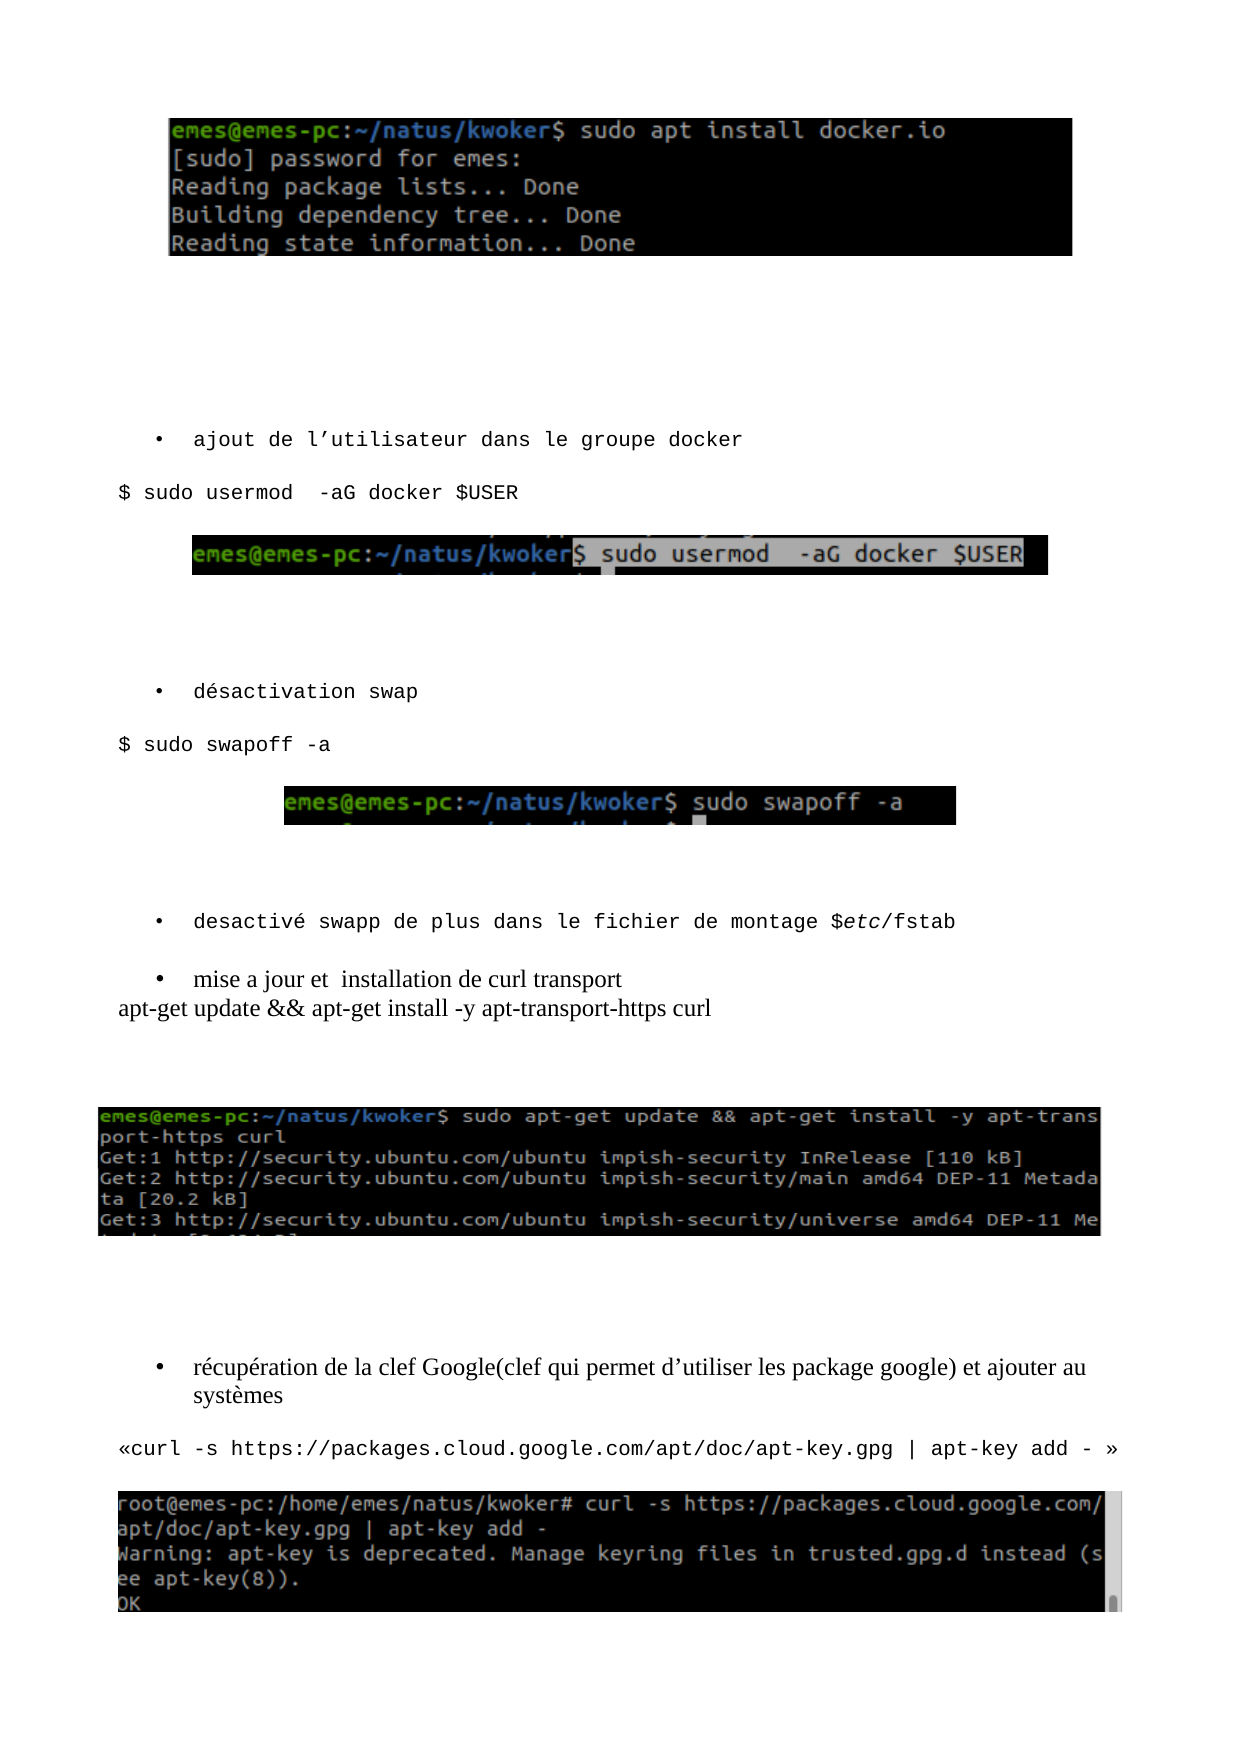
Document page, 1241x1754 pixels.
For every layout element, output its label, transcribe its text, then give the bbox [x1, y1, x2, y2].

picture [97, 1107, 1102, 1236]
picture [118, 1491, 1123, 1612]
text $ sudo usermod -aG docker $USER [118, 482, 1122, 506]
list ajout de l’utilisateur dans le groupe docker [156, 429, 1122, 453]
list desactivé swapp de plus dans le fichier de montage $etc/fstab [156, 911, 1122, 934]
list récupération de la clef Google(clef qui permet d’utiliser les package google) et ajouter au systèmes [156, 1352, 1122, 1409]
text $ sudo swapoff -a [118, 734, 1122, 757]
text «curl -s https://packages.cloud.google.com/apt/doc/apt-key.gpg | apt-key add - » [118, 1438, 1122, 1461]
picture [284, 786, 957, 825]
list mise a jour et installation de curl transport [156, 964, 1122, 993]
picture [192, 535, 1049, 575]
list désactivation swap [156, 681, 1122, 704]
text apt-get update && apt-get install -y apt-transport-https curl [118, 993, 1122, 1022]
picture [167, 118, 1073, 256]
